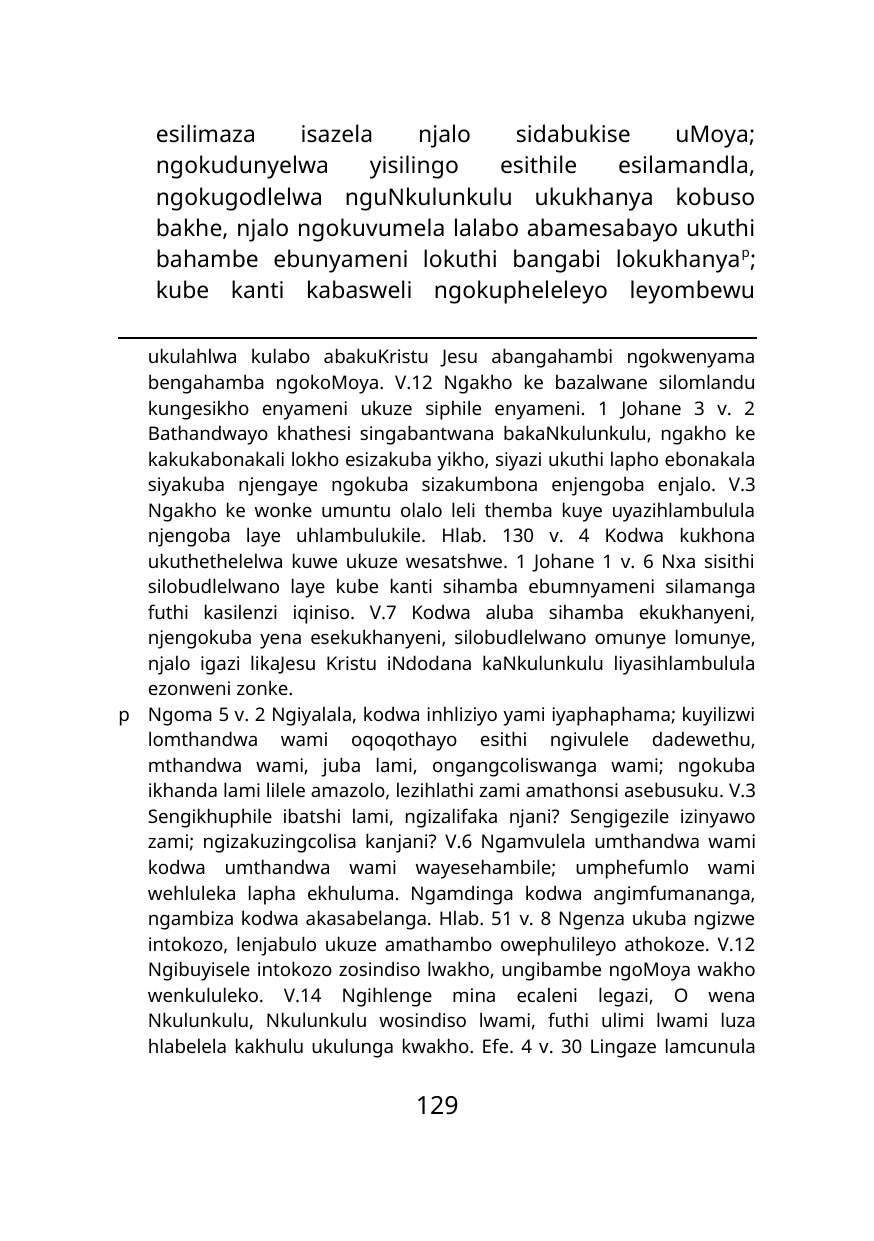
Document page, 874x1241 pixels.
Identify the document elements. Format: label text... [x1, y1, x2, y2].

list esilimaza isazela njalo sidabukise uMoya; ngokudunyelwa yisilingo esithile esilamandla, ngokugodlelwa nguNkulunkulu ukukhanya kobuso bakhe, njalo ngokuvumela lalabo abamesabayo ukuthi bahambe ebunyameni lokuthi bangabi lokukhanya; kube kanti kabasweli ngokupheleleyo leyombewu [118, 118, 756, 306]
list ukulahlwa kulabo abakuKristu Jesu abangahambi ngokwenyama bengahamba ngokoMoya. V.12 Ngakho ke bazalwane silomlandu kungesikho enyameni ukuze siphile enyameni. 1 Johane 3 v. 2 Bathandwayo khathesi singabantwana bakaNkulunkulu, ngakho ke kakukabonakali lokho esizakuba yikho, siyazi ukuthi lapho ebonakala siyakuba njengaye ngokuba sizakumbona enjengoba enjalo. V.3 Ngakho ke wonke umuntu olalo leli themba kuye uyazihlambulula njengoba laye uhlambulukile. Hlab. 130 v. 4 Kodwa kukhona ukuthethelelwa kuwe ukuze wesatshwe. 1 Johane 1 v. 6 Nxa sisithi silobudlelwano laye kube kanti sihamba ebumnyameni silamanga futhi kasilenzi iqiniso. V.7 Kodwa aluba sihamba ekukhanyeni, njengokuba yena esekukhanyeni, silobudlelwano omunye lomunye, njalo igazi likaJesu Kristu iNdodana kaNkulunkulu liyasihlambulula ezonweni zonke. [118, 344, 756, 701]
list Ngoma 5 v. 2 Ngiyalala, kodwa inhliziyo yami iyaphaphama; kuyilizwi lomthandwa wami oqoqothayo esithi ngivulele dadewethu, mthandwa wami, juba lami, ongangcoliswanga wami; ngokuba ikhanda lami lilele amazolo, lezihlathi zami amathonsi asebusuku. V.3 Sengikhuphile ibatshi lami, ngizalifaka njani? Sengigezile izinyawo zami; ngizakuzingcolisa kanjani? V.6 Ngamvulela umthandwa wami kodwa umthandwa wami wayesehambile; umphefumlo wami wehluleka lapha ekhuluma. Ngamdinga kodwa angimfumananga, ngambiza kodwa akasabelanga. Hlab. 51 v. 8 Ngenza ukuba ngizwe intokozo, lenjabulo ukuze amathambo owephulileyo athokoze. V.12 Ngibuyisele intokozo zosindiso lwakho, ungibambe ngoMoya wakho wenkululeko. V.14 Ngihlenge mina ecaleni legazi, O wena Nkulunkulu, Nkulunkulu wosindiso lwami, futhi ulimi lwami luza hlabelela kakhulu ukulunga kwakho. Efe. 4 v. 30 Lingaze lamcunula [118, 701, 756, 1058]
